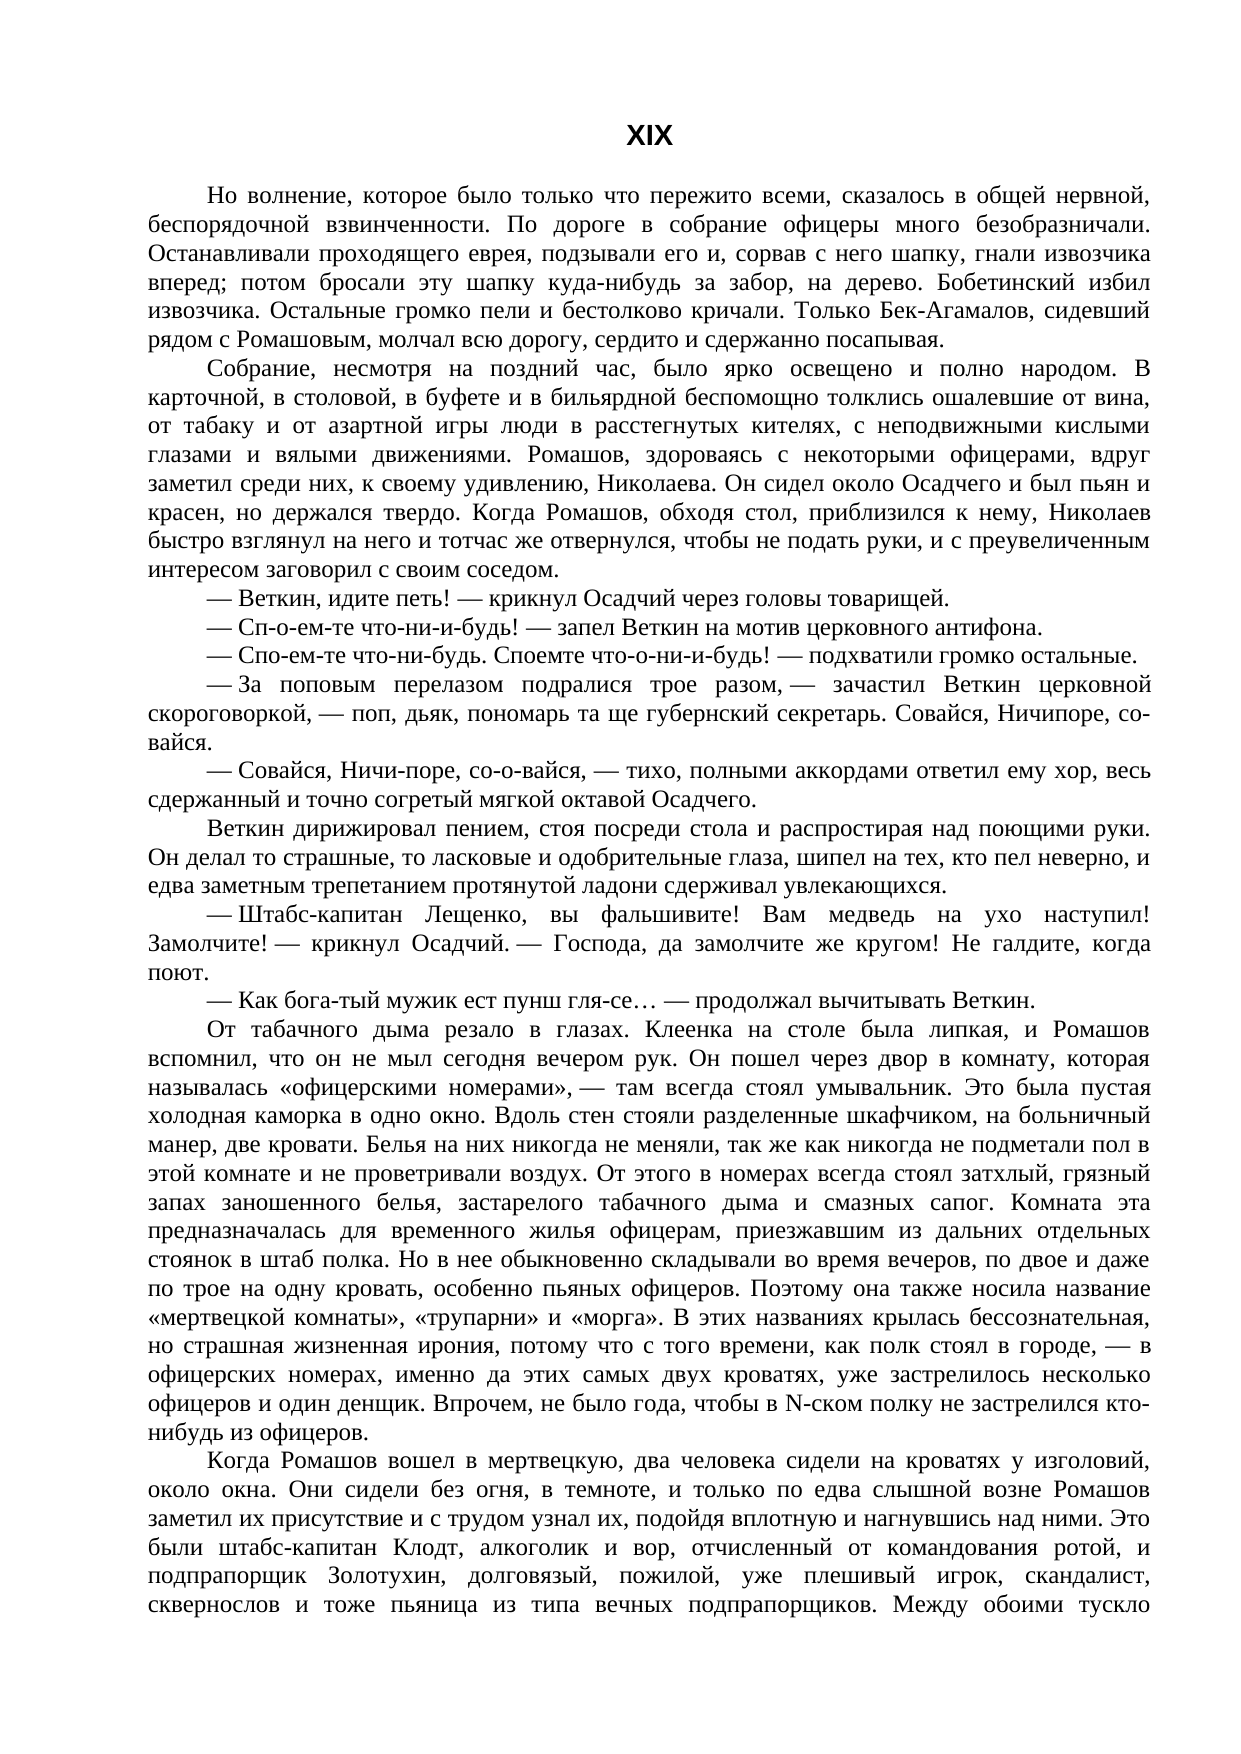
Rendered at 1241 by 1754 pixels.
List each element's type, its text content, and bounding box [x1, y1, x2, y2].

text От табачного дыма резало в глазах. Клеенка на столе была липкая, и Ромашов вспомнил, что он не мыл сегодня вечером рук. Он пошел через двор в комнату, которая называлась «офицерскими номерами», — там всегда стоял умывальник. Это была пустая холодная каморка в одно окно. Вдоль стен стояли разделенные шкафчиком, на больничный манер, две кровати. Белья на них никогда не меняли, так же как никогда не подметали пол в этой комнате и не проветривали воздух. От этого в номерах всегда стоял затхлый, грязный запах заношенного белья, застарелого табачного дыма и смазных сапог. Комната эта предназначалась для временного жилья офицерам, приезжавшим из дальних отдельных стоянок в штаб полка. Но в нее обыкновенно складывали во время вечеров, по двое и даже по трое на одну кровать, особенно пьяных офицеров. Поэтому она также носила название «мертвецкой комнаты», «трупарни» и «морга». В этих названиях крылась бессознательная, но страшная жизненная ирония, потому что с того времени, как полк стоял в городе, — в офицерских номерах, именно да этих самых двух кроватях, уже застрелилось несколько офицеров и один денщик. Впрочем, не было года, чтобы в N-ском полку не застрелился кто-нибудь из офицеров. [148, 1014, 1152, 1445]
subtitle XIX [148, 118, 1152, 152]
text Собрание, несмотря на поздний час, было ярко освещено и полно народом. В карточной, в столовой, в буфете и в бильярдной беспомощно толклись ошалевшие от вина, от табаку и от азартной игры люди в расстегнутых кителях, с неподвижными кислыми глазами и вялыми движениями. Ромашов, здороваясь с некоторыми офицерами, вдруг заметил среди них, к своему удивлению, Николаева. Он сидел около Осадчего и был пьян и красен, но держался твердо. Когда Ромашов, обходя стол, приблизился к нему, Николаев быстро взглянул на него и тотчас же отвернулся, чтобы не подать руки, и с преувеличенным интересом заговорил с своим соседом. [148, 353, 1152, 583]
text — Спо-ем-те что-ни-будь. Споемте что-о-ни-и-будь! — подхватили громко остальные. [148, 640, 1152, 669]
text — Сп-о-ем-те что-ни-и-будь! — запел Веткин на мотив церковного антифона. [148, 612, 1152, 640]
text — Штабс-капитан Лещенко, вы фальшивите! Вам медведь на ухо наступил! Замолчите! — крикнул Осадчий. — Господа, да замолчите же кругом! Не галдите, когда поют. [148, 899, 1152, 985]
text — За поповым перелазом подралися трое разом, — зачастил Веткин церковной скороговоркой, — поп, дьяк, пономарь та ще губернский секретарь. Совайся, Ничипоре, со-вайся. [148, 669, 1152, 755]
text Когда Ромашов вошел в мертвецкую, два человека сидели на кроватях у изголовий, около окна. Они сидели без огня, в темноте, и только по едва слышной возне Ромашов заметил их присутствие и с трудом узнал их, подойдя вплотную и нагнувшись над ними. Это были штабс-капитан Клодт, алкоголик и вор, отчисленный от командования ротой, и подпрапорщик Золотухин, долговязый, пожилой, уже плешивый игрок, скандалист, сквернослов и тоже пьяница из типа вечных подпрапорщиков. Между обоими тускло [148, 1445, 1152, 1618]
text — Веткин, идите петь! — крикнул Осадчий через головы товарищей. [148, 583, 1152, 612]
text Но волнение, которое было только что пережито всеми, сказалось в общей нервной, беспорядочной взвинченности. По дороге в собрание офицеры много безобразничали. Останавливали проходящего еврея, подзывали его и, сорвав с него шапку, гнали извозчика вперед; потом бросали эту шапку куда-нибудь за забор, на дерево. Бобетинский избил извозчика. Остальные громко пели и бестолково кричали. Только Бек-Агамалов, сидевший рядом с Ромашовым, молчал всю дорогу, сердито и сдержанно посапывая. [148, 180, 1152, 353]
text Веткин дирижировал пением, стоя посреди стола и распростирая над поющими руки. Он делал то страшные, то ласковые и одобрительные глаза, шипел на тех, кто пел неверно, и едва заметным трепетанием протянутой ладони сдерживал увлекающихся. [148, 813, 1152, 899]
text — Как бога-тый мужик ест пунш гля-се… — продолжал вычитывать Веткин. [148, 985, 1152, 1014]
text — Совайся, Ничи-поре, со-о-вайся, — тихо, полными аккордами ответил ему хор, весь сдержанный и точно согретый мягкой октавой Осадчего. [148, 755, 1152, 813]
